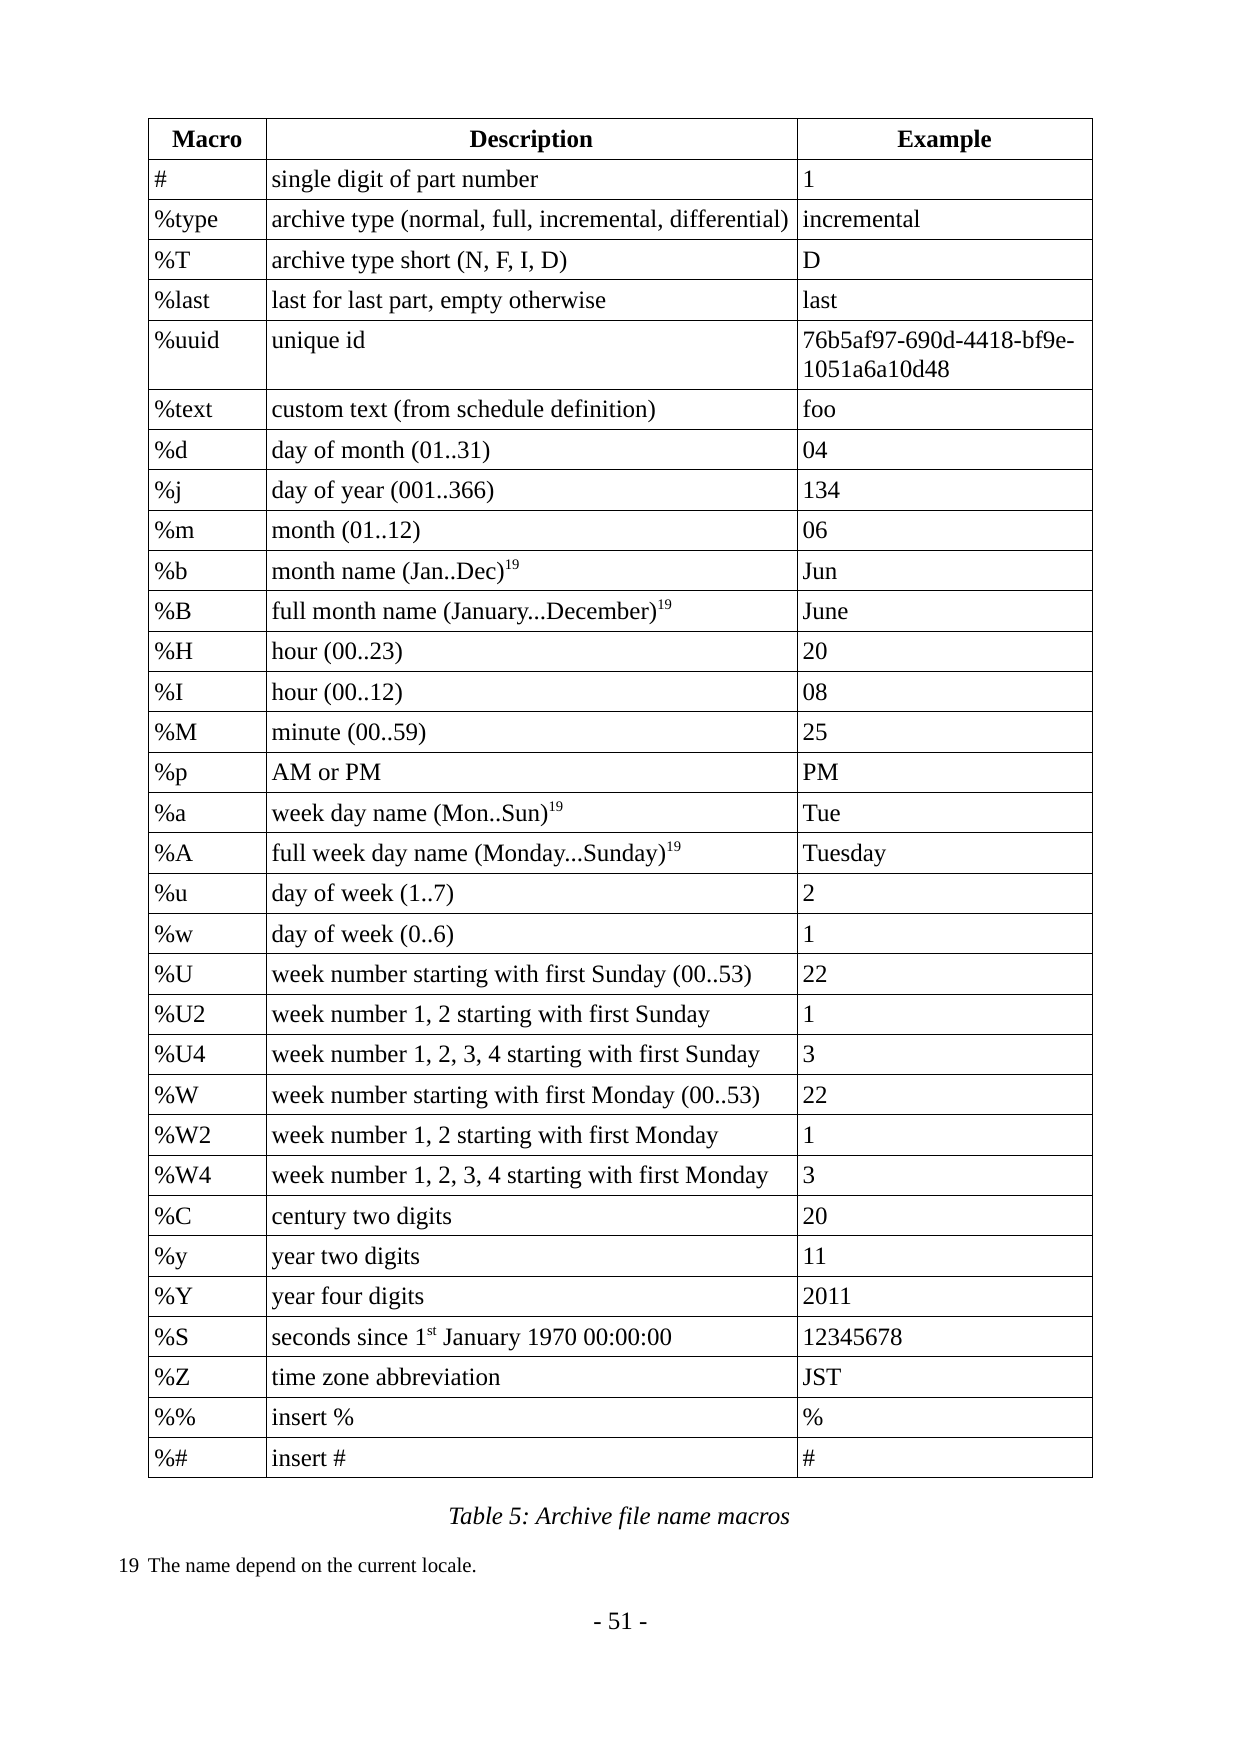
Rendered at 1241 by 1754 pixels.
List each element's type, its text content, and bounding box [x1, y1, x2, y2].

table_cell week number 1, 2, 3, 4 starting with first Sunday [267, 1035, 797, 1074]
table_cell 3 [798, 1035, 1092, 1074]
table_cell 12345678 [798, 1317, 1092, 1356]
table_cell minute (00..59) [267, 712, 797, 752]
table_cell full month name (January...December)19 [267, 591, 797, 631]
table_cell 76b5af97-690d-4418-bf9e-1051a6a10d48 [798, 321, 1092, 389]
table_cell 1 [798, 995, 1092, 1034]
table_cell %j [149, 470, 266, 510]
table_cell %last [149, 280, 266, 320]
table_cell year four digits [267, 1277, 797, 1316]
table_cell year two digits [267, 1236, 797, 1276]
table_cell %w [149, 914, 266, 953]
table_cell 3 [798, 1156, 1092, 1195]
table_cell JST [798, 1357, 1092, 1397]
table_cell % [798, 1398, 1092, 1437]
table_cell AM or PM [267, 753, 797, 792]
table_cell %U4 [149, 1035, 266, 1074]
table_cell month name (Jan..Dec) [267, 551, 797, 590]
table_cell %a [149, 793, 266, 832]
table_cell 22 [798, 1075, 1092, 1114]
table_cell %S [149, 1317, 266, 1356]
table_cell archive type short (N, F, I, D) [267, 240, 797, 279]
table_cell 134 [798, 470, 1092, 510]
table_cell # [798, 1438, 1092, 1477]
table_cell %M [149, 712, 266, 752]
table_cell %Y [149, 1277, 266, 1316]
table_cell 2011 [798, 1277, 1092, 1316]
table_cell week day name (Mon..Sun)19 [267, 793, 797, 832]
table_cell 1 [798, 160, 1092, 199]
table_cell foo [798, 390, 1092, 429]
table_cell 22 [798, 954, 1092, 993]
table_cell %b [149, 551, 266, 590]
table_cell 25 [798, 712, 1092, 752]
table_cell time zone abbreviation [267, 1357, 797, 1397]
table_cell 2 [798, 874, 1092, 913]
table_cell archive type (normal, full, incremental, differential) [267, 200, 797, 239]
table_header Macro [149, 119, 266, 158]
table_cell week number starting with first Monday (00..53) [267, 1075, 797, 1114]
table_cell Tue [798, 793, 1092, 832]
table_header Description [267, 119, 797, 158]
table_cell unique id [267, 321, 797, 389]
table_cell month (01..12) [267, 511, 797, 550]
table_cell %m [149, 511, 266, 550]
table_cell %u [149, 874, 266, 913]
table_cell week number 1, 2, 3, 4 starting with first Monday [267, 1156, 797, 1195]
table_cell 1 [798, 914, 1092, 953]
table_cell 08 [798, 672, 1092, 711]
table_cell %B [149, 591, 266, 631]
table_cell insert # [267, 1438, 797, 1477]
table_cell day of month (01..31) [267, 430, 797, 469]
table_cell %# [149, 1438, 266, 1477]
table_cell D [798, 240, 1092, 279]
table_cell %T [149, 240, 266, 279]
table_cell single digit of part number [267, 160, 797, 199]
table_cell week number starting with first Sunday (00..53) [267, 954, 797, 993]
table_cell %U2 [149, 995, 266, 1034]
table_cell %Z [149, 1357, 266, 1397]
table_cell %W2 [149, 1115, 266, 1155]
table_cell custom text (from schedule definition) [267, 390, 797, 429]
table_cell 11 [798, 1236, 1092, 1276]
table_cell day of week (0..6) [267, 914, 797, 953]
table_cell %C [149, 1196, 266, 1235]
table_cell PM [798, 753, 1092, 792]
table_cell %A [149, 833, 266, 872]
table_cell %text [149, 390, 266, 429]
table_cell %H [149, 632, 266, 671]
table_cell incremental [798, 200, 1092, 239]
table_cell seconds since 1st January 1970 00:00:00 [267, 1317, 797, 1356]
table_cell %type [149, 200, 266, 239]
table_cell 20 [798, 632, 1092, 671]
table_cell day of week (1..7) [267, 874, 797, 913]
table_cell # [149, 160, 266, 199]
table_cell week number 1, 2 starting with first Sunday [267, 995, 797, 1034]
table_cell hour (00..12) [267, 672, 797, 711]
text Table 5: Archive file name macros [118, 1501, 1122, 1529]
table_cell Jun [798, 551, 1092, 590]
table_header Example [798, 119, 1092, 158]
table_cell last [798, 280, 1092, 320]
table_cell %I [149, 672, 266, 711]
table_cell week number 1, 2 starting with first Monday [267, 1115, 797, 1155]
table_cell %p [149, 753, 266, 792]
table_cell %uuid [149, 321, 266, 389]
table_cell %y [149, 1236, 266, 1276]
table_cell %% [149, 1398, 266, 1437]
table_cell 20 [798, 1196, 1092, 1235]
table_cell %d [149, 430, 266, 469]
table_cell %W4 [149, 1156, 266, 1195]
table_cell insert % [267, 1398, 797, 1437]
table_cell century two digits [267, 1196, 797, 1235]
table_cell full week day name (Monday...Sunday)19 [267, 833, 797, 872]
table_cell %W [149, 1075, 266, 1114]
table_cell hour (00..23) [267, 632, 797, 671]
table_cell 1 [798, 1115, 1092, 1155]
table_cell last for last part, empty otherwise [267, 280, 797, 320]
table_cell 06 [798, 511, 1092, 550]
table_cell day of year (001..366) [267, 470, 797, 510]
table_cell %U [149, 954, 266, 993]
table_cell 04 [798, 430, 1092, 469]
table_cell Tuesday [798, 833, 1092, 872]
table_cell June [798, 591, 1092, 631]
